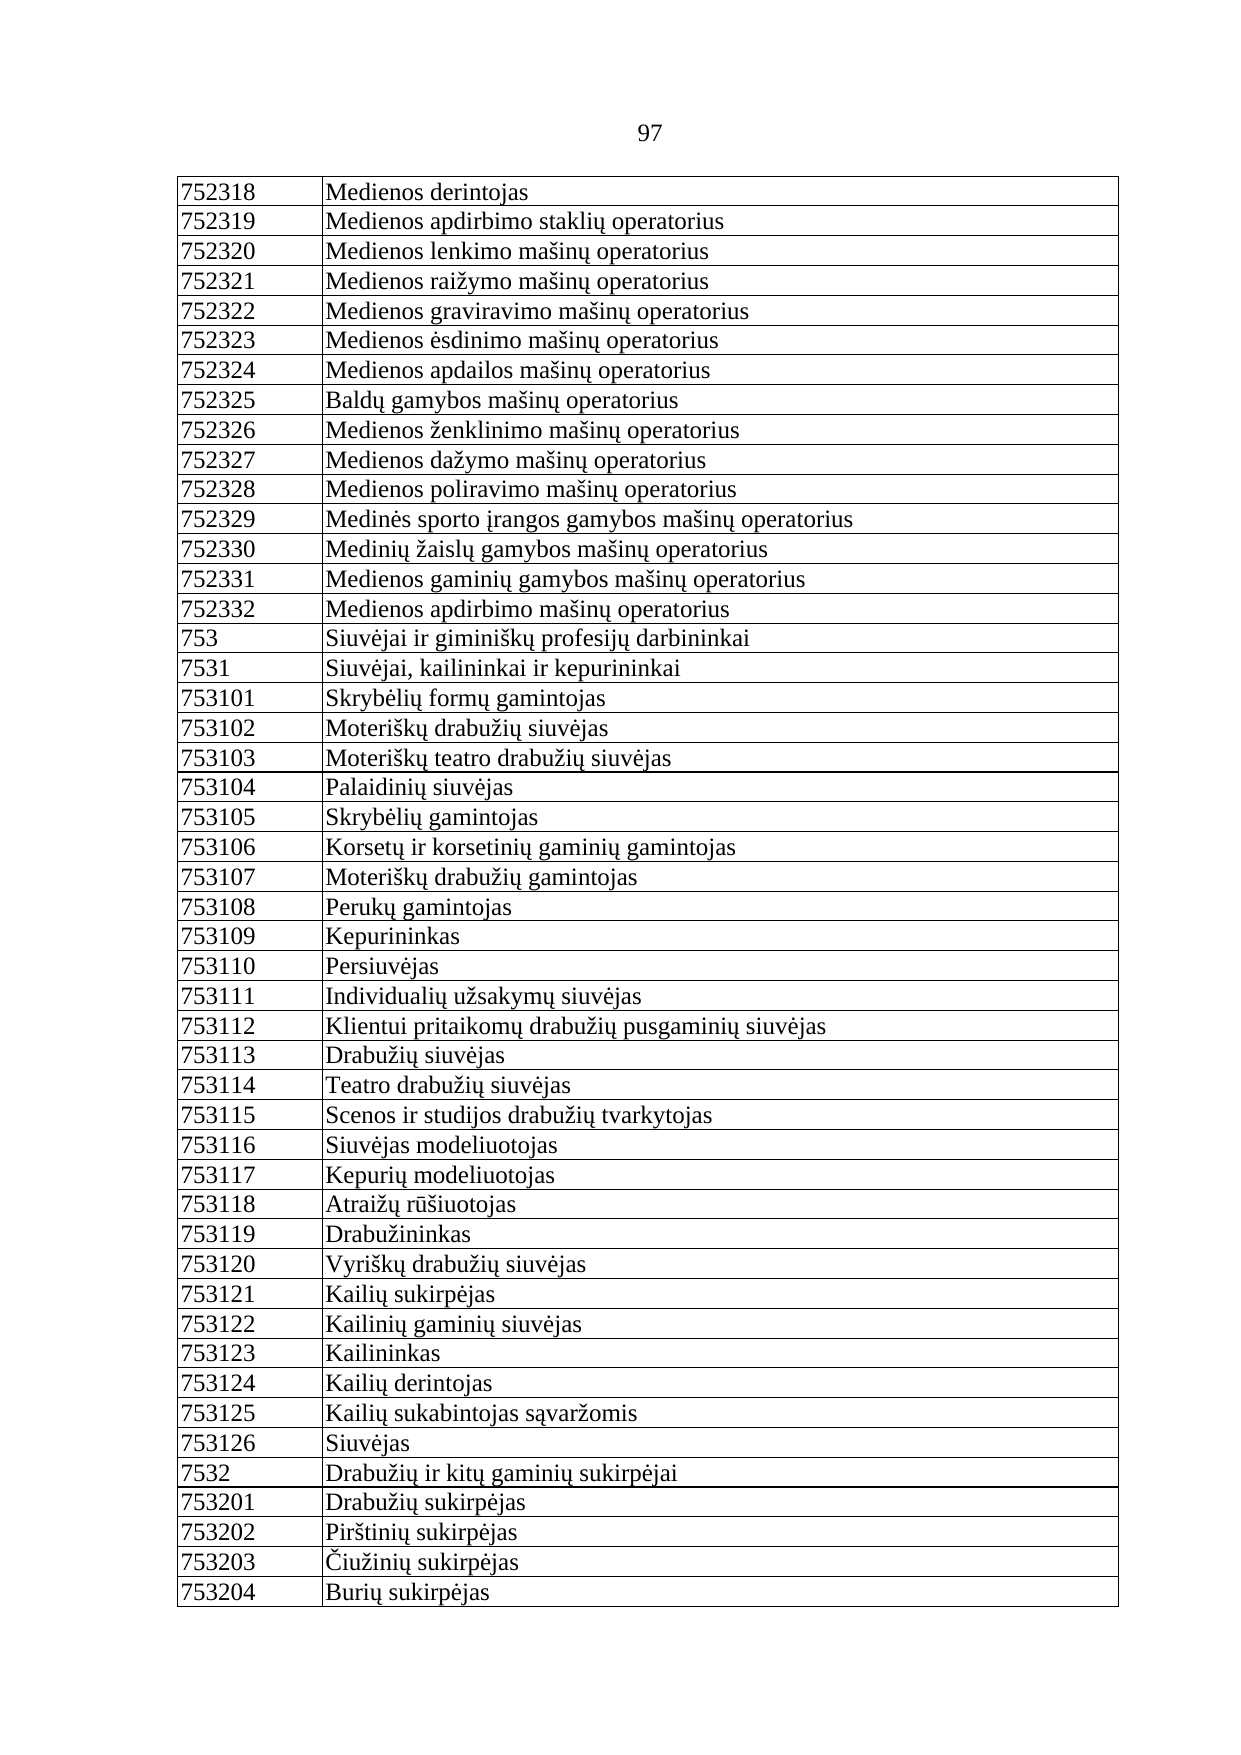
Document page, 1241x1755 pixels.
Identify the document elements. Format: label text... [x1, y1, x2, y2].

table_cell 752328 [178, 475, 322, 503]
table_cell 753111 [178, 981, 322, 1010]
table_cell 753118 [178, 1190, 322, 1218]
table_cell 753126 [178, 1428, 322, 1457]
table_cell Medienos apdirbimo mašinų operatorius [323, 594, 1118, 622]
table_cell 753120 [178, 1249, 322, 1278]
table_cell 753202 [178, 1517, 322, 1546]
table_cell 753 [178, 624, 322, 652]
table_cell Medienos apdailos mašinų operatorius [323, 355, 1118, 384]
table_cell Drabužių sukirpėjas [323, 1488, 1118, 1516]
table_cell Kepurių modeliuotojas [323, 1160, 1118, 1188]
table_cell 753102 [178, 713, 322, 742]
table_cell Medienos apdirbimo staklių operatorius [323, 206, 1118, 235]
table_cell Siuvėjas modeliuotojas [323, 1130, 1118, 1159]
table_cell 753114 [178, 1070, 322, 1099]
table_cell Individualių užsakymų siuvėjas [323, 981, 1118, 1010]
table_cell Medienos lenkimo mašinų operatorius [323, 236, 1118, 265]
table_cell 753104 [178, 773, 322, 801]
table_cell 752324 [178, 355, 322, 384]
table_cell Persiuvėjas [323, 951, 1118, 980]
table_cell 752320 [178, 236, 322, 265]
table_cell Siuvėjas [323, 1428, 1118, 1457]
table_cell Kailinių gaminių siuvėjas [323, 1309, 1118, 1337]
table_cell 753204 [178, 1577, 322, 1606]
table_cell 753119 [178, 1219, 322, 1248]
table_cell Palaidinių siuvėjas [323, 773, 1118, 801]
table_cell Burių sukirpėjas [323, 1577, 1118, 1606]
table_cell Medienos poliravimo mašinų operatorius [323, 475, 1118, 503]
table_cell 753108 [178, 892, 322, 920]
table_cell 753112 [178, 1011, 322, 1039]
table_cell 752327 [178, 445, 322, 473]
table_cell 752330 [178, 534, 322, 563]
table_cell Kailių sukirpėjas [323, 1279, 1118, 1308]
table_cell 752323 [178, 326, 322, 354]
table_cell 753123 [178, 1339, 322, 1367]
table_cell 753103 [178, 743, 322, 771]
table_cell Skrybėlių gamintojas [323, 802, 1118, 831]
table_cell Vyriškų drabužių siuvėjas [323, 1249, 1118, 1278]
table_cell Teatro drabužių siuvėjas [323, 1070, 1118, 1099]
table_cell 752325 [178, 385, 322, 414]
table_cell 753125 [178, 1398, 322, 1427]
table_cell Korsetų ir korsetinių gaminių gamintojas [323, 832, 1118, 861]
table_cell Medienos gaminių gamybos mašinų operatorius [323, 564, 1118, 593]
table_cell 753105 [178, 802, 322, 831]
table_cell 752326 [178, 415, 322, 444]
table_cell Medinės sporto įrangos gamybos mašinų operatorius [323, 504, 1118, 533]
table_cell Medienos raižymo mašinų operatorius [323, 266, 1118, 295]
table_cell 753116 [178, 1130, 322, 1159]
table_cell 752318 [178, 177, 322, 205]
table_cell Kailininkas [323, 1339, 1118, 1367]
table_cell Perukų gamintojas [323, 892, 1118, 920]
table_cell 753122 [178, 1309, 322, 1337]
table_cell Medinių žaislų gamybos mašinų operatorius [323, 534, 1118, 563]
table_cell Kailių sukabintojas sąvaržomis [323, 1398, 1118, 1427]
table_cell 752321 [178, 266, 322, 295]
table_cell 752322 [178, 296, 322, 324]
table_cell Drabužių ir kitų gaminių sukirpėjai [323, 1458, 1118, 1486]
table_cell Pirštinių sukirpėjas [323, 1517, 1118, 1546]
table_cell Siuvėjai, kailininkai ir kepurininkai [323, 653, 1118, 682]
table_cell 753110 [178, 951, 322, 980]
table_cell Drabužininkas [323, 1219, 1118, 1248]
table_cell 753109 [178, 921, 322, 950]
table_cell Klientui pritaikomų drabužių pusgaminių siuvėjas [323, 1011, 1118, 1039]
table_cell 753124 [178, 1368, 322, 1397]
table_cell 753203 [178, 1547, 322, 1576]
table_cell Medienos ženklinimo mašinų operatorius [323, 415, 1118, 444]
table_cell Kailių derintojas [323, 1368, 1118, 1397]
table_cell Siuvėjai ir giminiškų profesijų darbininkai [323, 624, 1118, 652]
table_cell 753201 [178, 1488, 322, 1516]
table_cell Skrybėlių formų gamintojas [323, 683, 1118, 712]
table_cell Čiužinių sukirpėjas [323, 1547, 1118, 1576]
table_cell Moteriškų drabužių gamintojas [323, 862, 1118, 891]
table_cell 752332 [178, 594, 322, 622]
table_cell 7531 [178, 653, 322, 682]
table_cell Drabužių siuvėjas [323, 1041, 1118, 1069]
table_cell Medienos derintojas [323, 177, 1118, 205]
table_cell Medienos ėsdinimo mašinų operatorius [323, 326, 1118, 354]
table_cell 7532 [178, 1458, 322, 1486]
table_cell 752331 [178, 564, 322, 593]
table_cell Moteriškų teatro drabužių siuvėjas [323, 743, 1118, 771]
table_cell Baldų gamybos mašinų operatorius [323, 385, 1118, 414]
table_cell 753121 [178, 1279, 322, 1308]
table_cell Kepurininkas [323, 921, 1118, 950]
table_cell 753101 [178, 683, 322, 712]
table_cell 752319 [178, 206, 322, 235]
table_cell 753115 [178, 1100, 322, 1129]
table_cell 752329 [178, 504, 322, 533]
table_cell Atraižų rūšiuotojas [323, 1190, 1118, 1218]
table_cell Moteriškų drabužių siuvėjas [323, 713, 1118, 742]
table_cell 753113 [178, 1041, 322, 1069]
table_cell 753117 [178, 1160, 322, 1188]
table_cell Medienos dažymo mašinų operatorius [323, 445, 1118, 473]
table_cell 753107 [178, 862, 322, 891]
table_cell Medienos graviravimo mašinų operatorius [323, 296, 1118, 324]
table_cell Scenos ir studijos drabužių tvarkytojas [323, 1100, 1118, 1129]
table_cell 753106 [178, 832, 322, 861]
